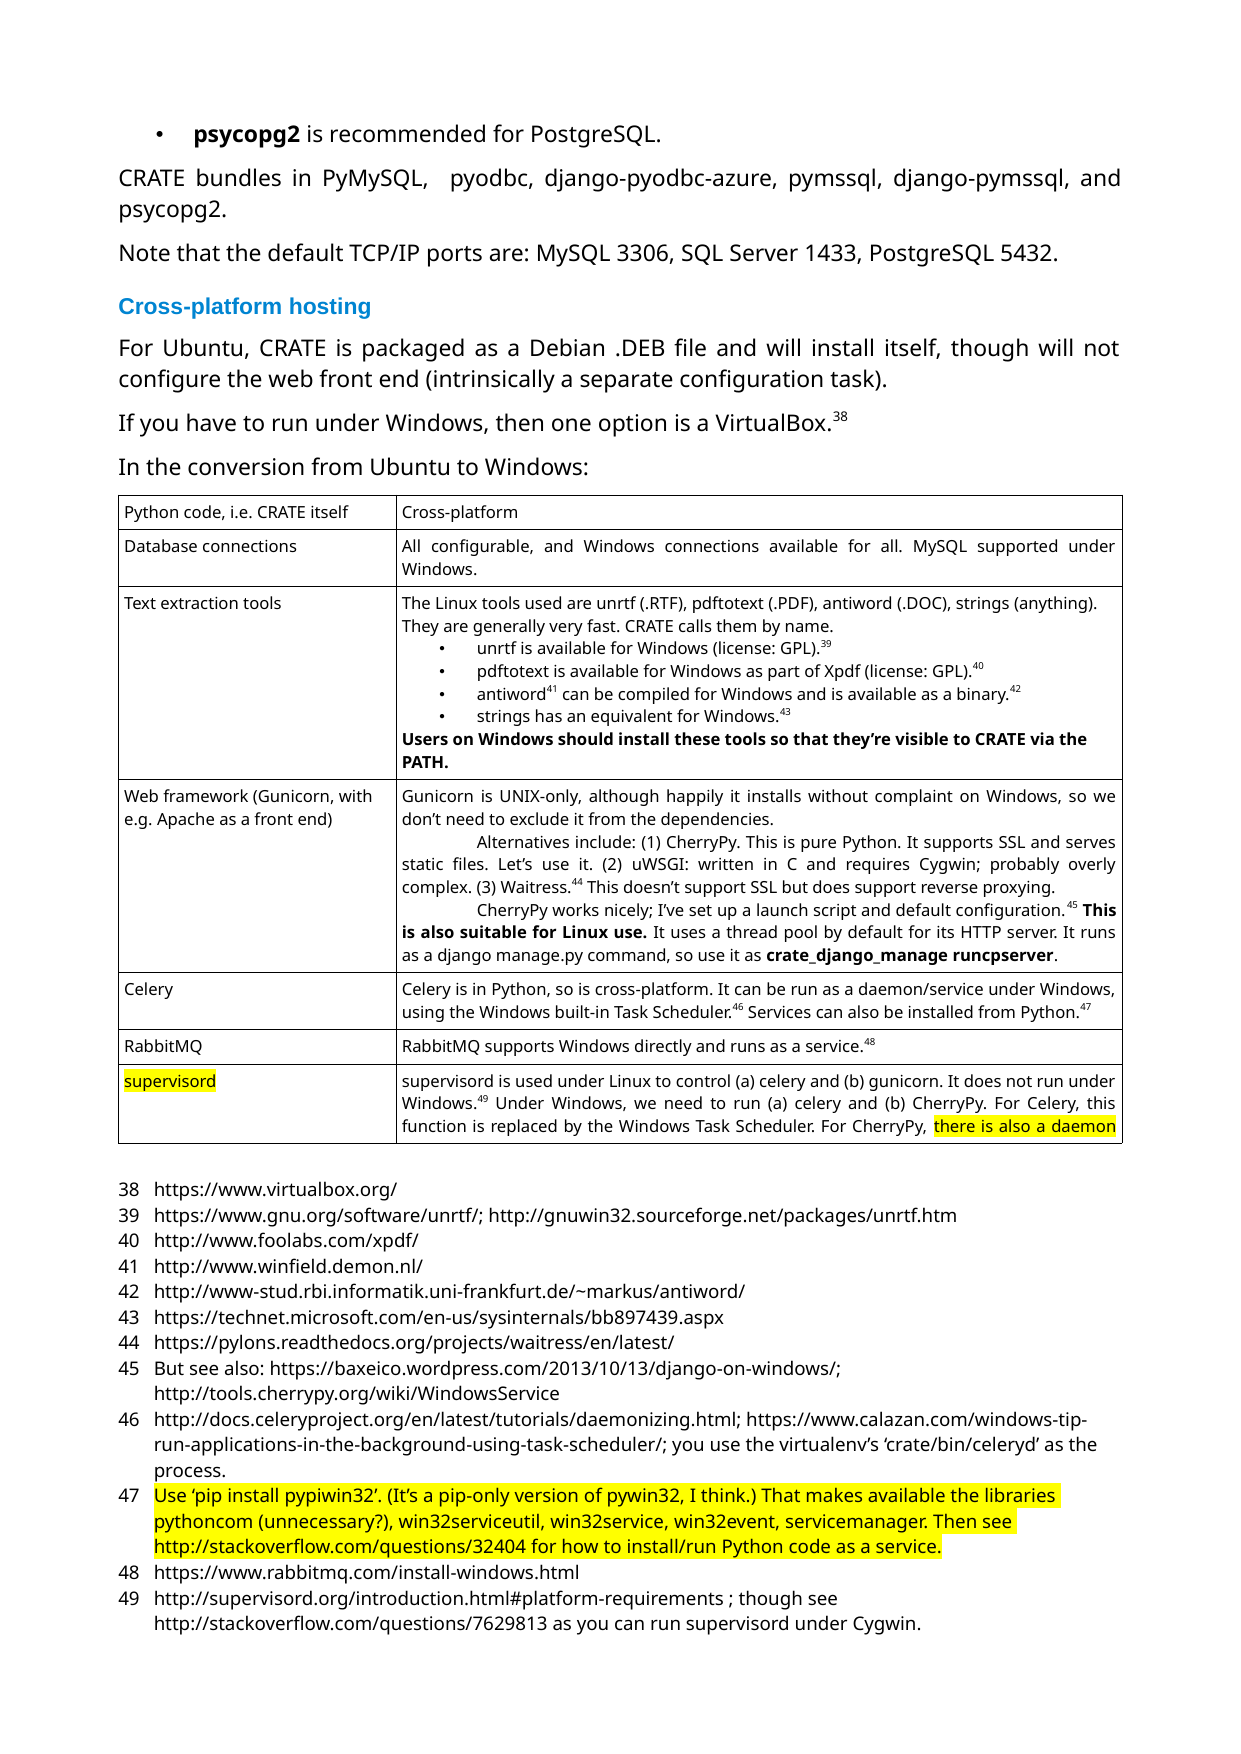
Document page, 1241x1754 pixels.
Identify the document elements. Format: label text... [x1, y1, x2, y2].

table_cell Gunicorn is UNIX-only, although happily it installs without complaint on Windows, so we don’t need to exclude it from the dependencies. Alternatives include: (1) CherryPy. This is pure Python. It supports SSL and serves static files. Let’s use it. (2) uWSGI: written in C and requires Cygwin; probably overly complex. (3) Waitress. This doesn’t support SSL but does support reverse proxying. CherryPy works nicely; I’ve set up a launch script and default configuration. This is also suitable for Linux use. It uses a thread pool by default for its HTTP server. It runs as a django manage.py command, so use it as crate_django_manage runcpserver. [397, 780, 1122, 972]
text https://www.virtualbox.org/ [118, 1176, 1122, 1202]
table_cell Web framework (Gunicorn, with e.g. Apache as a front end) [119, 780, 396, 972]
text If you have to run under Windows, then one option is a VirtualBox. [118, 407, 1122, 438]
table_cell Text extraction tools [119, 587, 396, 779]
table_cell supervisord is used under Linux to control (a) celery and (b) gunicorn. It does not run under Windows. Under Windows, we need to run (a) celery and (b) CherryPy. For Celery, this function is replaced by the Windows Task Scheduler. For CherryPy, there is also a daemon [397, 1065, 1122, 1143]
table_header Cross-platform [397, 496, 1122, 529]
text For Ubuntu, CRATE is packaged as a Debian .DEB file and will install itself, though will not configure the web front end (intrinsically a separate configuration task). [118, 332, 1122, 394]
table_cell Celery [119, 973, 396, 1029]
table_cell RabbitMQ supports Windows directly and runs as a service. [397, 1030, 1122, 1063]
table_cell Database connections [119, 530, 396, 586]
text CRATE bundles in PyMySQL, pyodbc, django-pyodbc-azure, pymssql, django-pymssql, and psycopg2. [118, 162, 1122, 224]
text In the conversion from Ubuntu to Windows: [118, 451, 1122, 482]
table_cell The Linux tools used are unrtf (.RTF), pdftotext (.PDF), antiword (.DOC), strings (anything). They are generally very fast. CRATE calls them by name. unrtf is available for Windows (license: GPL). pdftotext is available for Windows as part of Xpdf (license: GPL). antiword can be compiled for Windows and is available as a binary. strings has an equivalent for Windows. Users on Windows should install these tools so that they’re visible to CRATE via the PATH. [397, 587, 1122, 779]
table_cell RabbitMQ [119, 1030, 396, 1063]
table_cell supervisord [119, 1065, 396, 1143]
table_cell Celery is in Python, so is cross-platform. It can be run as a daemon/service under Windows, using the Windows built-in Task Scheduler. Services can also be installed from Python. [397, 973, 1122, 1029]
table_header Python code, i.e. CRATE itself [119, 496, 396, 529]
list psycopg2 is recommended for PostgreSQL. [156, 118, 1122, 149]
table_cell All configurable, and Windows connections available for all. MySQL supported under Windows. [397, 530, 1122, 586]
text Note that the default TCP/IP ports are: MySQL 3306, SQL Server 1433, PostgreSQL 5432. [118, 237, 1122, 268]
subtitle Cross-platform hosting [118, 293, 1122, 319]
